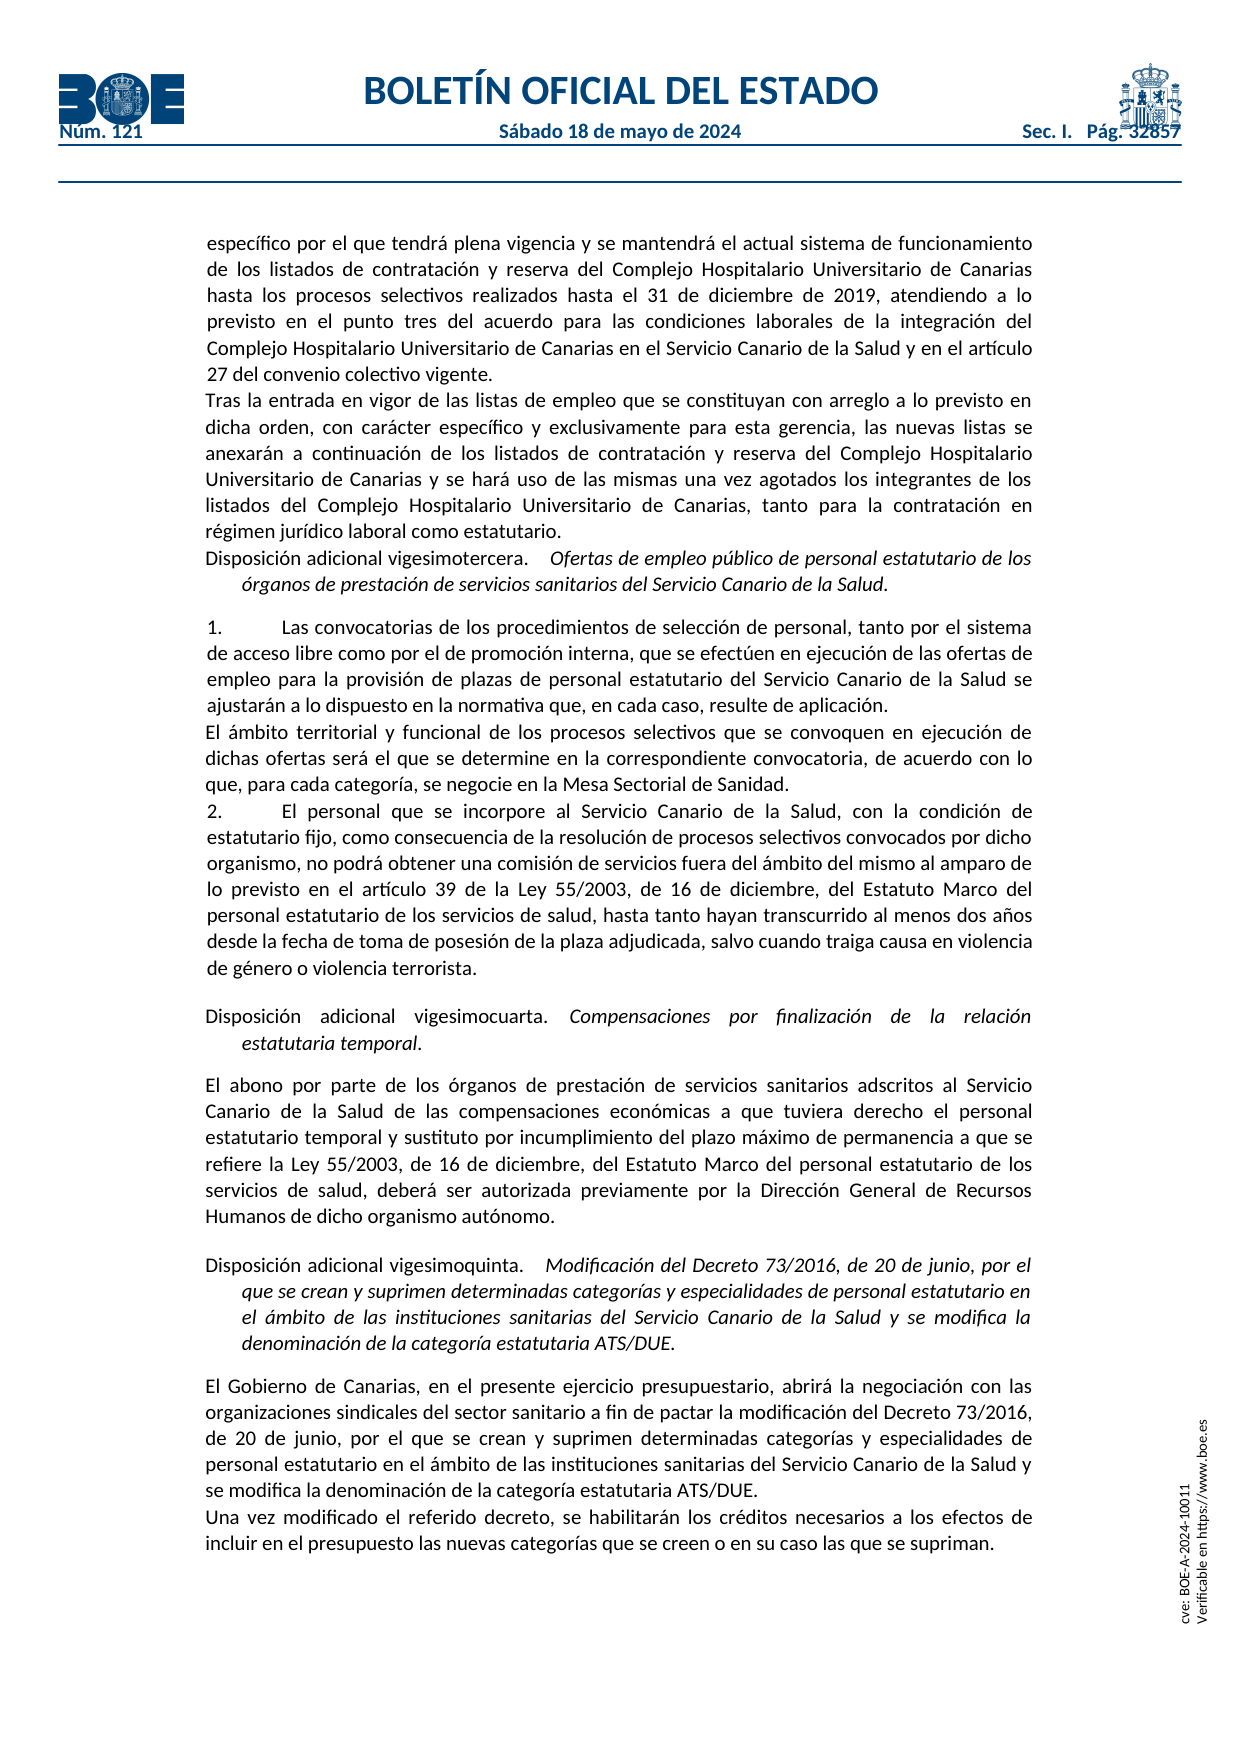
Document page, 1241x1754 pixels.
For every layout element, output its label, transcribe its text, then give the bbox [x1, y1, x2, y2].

text Disposición adicional vigesimoquinta. Modificación del Decreto 73/2016, de 20 de junio, por el que se crean y suprimen determinadas categorías y especialidades de personal estatutario en el ámbito de las instituciones sanitarias del Servicio Canario de la Salud y se modifica la denominación de la categoría estatutaria ATS/DUE. [205, 1252, 1034, 1356]
list específico por el que tendrá plena vigencia y se mantendrá el actual sistema de funcionamiento de los listados de contratación y reserva del Complejo Hospitalario Universitario de Canarias hasta los procesos selectivos realizados hasta el 31 de diciembre de 2019, atendiendo a lo previsto en el punto tres del acuerdo para las condiciones laborales de la integración del Complejo Hospitalario Universitario de Canarias en el Servicio Canario de la Salud y en el artículo 27 del convenio colectivo vigente. [207, 230, 1034, 386]
text Disposición adicional vigesimotercera. Ofertas de empleo público de personal estatutario de los órganos de prestación de servicios sanitarios del Servicio Canario de la Salud. [205, 545, 1034, 597]
list Las convocatorias de los procedimientos de selección de personal, tanto por el sistema de acceso libre como por el de promoción interna, que se efectúen en ejecución de las ofertas de empleo para la provisión de plazas de personal estatutario del Servicio Canario de la Salud se ajustarán a lo dispuesto en la normativa que, en cada caso, resulte de aplicación. [207, 614, 1034, 718]
text El Gobierno de Canarias, en el presente ejercicio presupuestario, abrirá la negociación con las organizaciones sindicales del sector sanitario a fin de pactar la modificación del Decreto 73/2016, de 20 de junio, por el que se crean y suprimen determinadas categorías y especialidades de personal estatutario en el ámbito de las instituciones sanitarias del Servicio Canario de la Salud y se modifica la denominación de la categoría estatutaria ATS/DUE. [205, 1373, 1034, 1503]
text Una vez modificado el referido decreto, se habilitarán los créditos necesarios a los efectos de incluir en el presupuesto las nuevas categorías que se creen o en su caso las que se supriman. [205, 1504, 1034, 1556]
text El abono por parte de los órganos de prestación de servicios sanitarios adscritos al Servicio Canario de la Salud de las compensaciones económicas a que tuviera derecho el personal estatutario temporal y sustituto por incumplimiento del plazo máximo de permanencia a que se refiere la Ley 55/2003, de 16 de diciembre, del Estatuto Marco del personal estatutario de los servicios de salud, deberá ser autorizada previamente por la Dirección General de Recursos Humanos de dicho organismo autónomo. [205, 1072, 1034, 1228]
text Tras la entrada en vigor de las listas de empleo que se constituyan con arreglo a lo previsto en dicha orden, con carácter específico y exclusivamente para esta gerencia, las nuevas listas se anexarán a continuación de los listados de contratación y reserva del Complejo Hospitalario Universitario de Canarias y se hará uso de las mismas una vez agotados los integrantes de los listados del Complejo Hospitalario Universitario de Canarias, tanto para la contratación en régimen jurídico laboral como estatutario. [205, 388, 1034, 544]
text El ámbito territorial y funcional de los procesos selectivos que se convoquen en ejecución de dichas ofertas será el que se determine en la correspondiente convocatoria, de acuerdo con lo que, para cada categoría, se negocie en la Mesa Sectorial de Sanidad. [205, 719, 1034, 797]
text Disposición adicional vigesimocuarta. Compensaciones por finalización de la relación estatutaria temporal. [205, 1003, 1034, 1055]
list El personal que se incorpore al Servicio Canario de la Salud, con la condición de estatutario fijo, como consecuencia de la resolución de procesos selectivos convocados por dicho organismo, no podrá obtener una comisión de servicios fuera del ámbito del mismo al amparo de lo previsto en el artículo 39 de la Ley 55/2003, de 16 de diciembre, del Estatuto Marco del personal estatutario de los servicios de salud, hasta tanto hayan transcurrido al menos dos años desde la fecha de toma de posesión de la plaza adjudicada, salvo cuando traiga causa en violencia de género o violencia terrorista. [207, 798, 1034, 980]
